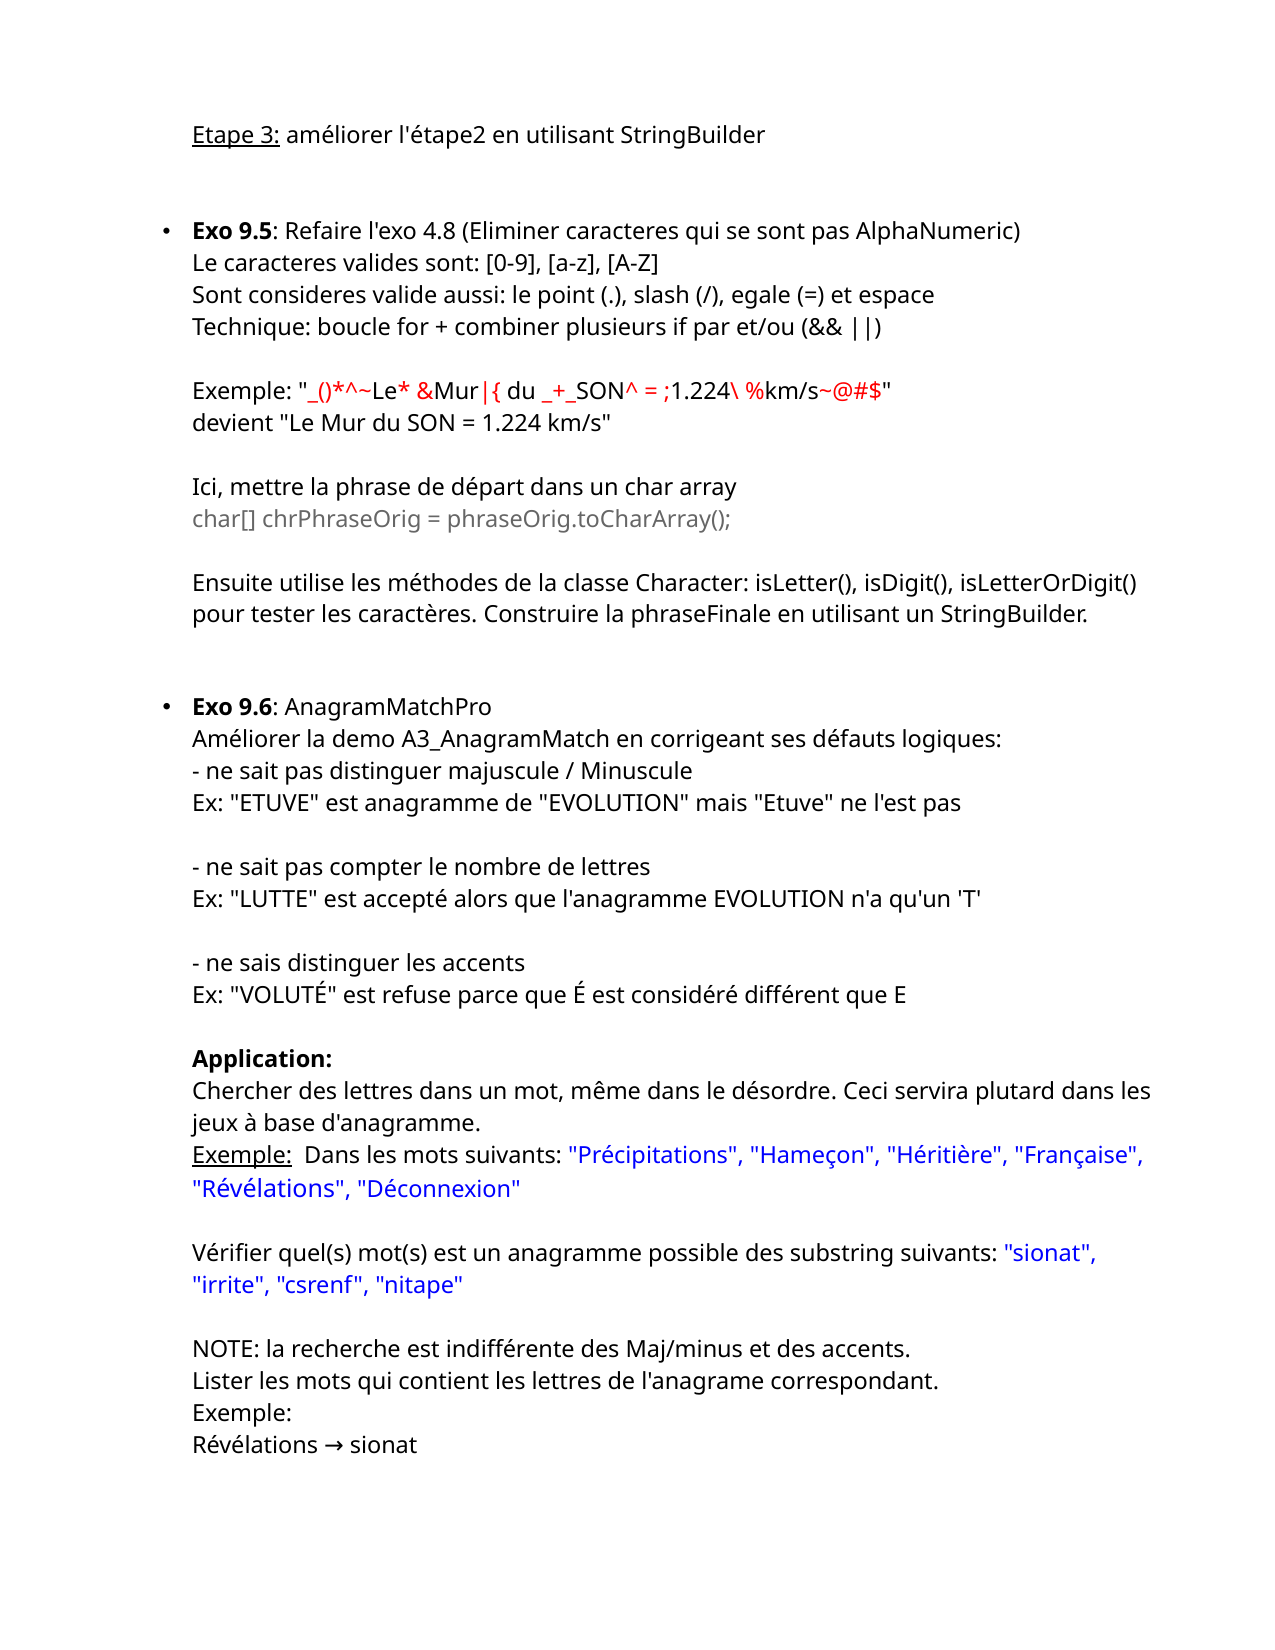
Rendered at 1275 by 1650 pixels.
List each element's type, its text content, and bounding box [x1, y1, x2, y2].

list [88, 1489, 1157, 1521]
list Etape 3: améliorer l'étape2 en utilisant StringBuilder [162, 118, 1157, 214]
list Exo 9.5: Refaire l'exo 4.8 (Eliminer caracteres qui se sont pas AlphaNumeric) Le caracteres valides sont: [0-9], [a-z], [A-Z] [162, 214, 1157, 278]
list Sont consideres valide aussi: le point (.), slash (/), egale (=) et espace Technique: boucle for + combiner plusieurs if par et/ou (&& ||) Exemple: "_()*^~Le* &Mur|{ du _+_SON^ = ;1.224\ %km/s~@#$" devient "Le Mur du SON = 1.224 km/s" Ici, mettre la phrase de départ dans un char array char[] chrPhraseOrig = phraseOrig.toCharArray(); Ensuite utilise les méthodes de la classe Character: isLetter(), isDigit(), isLetterOrDigit() pour tester les caractères. Construire la phraseFinale en utilisant un StringBuilder. [162, 278, 1157, 658]
list - ne sais distinguer les accents [162, 914, 1157, 978]
list Exo 9.6: AnagramMatchPro Améliorer la demo A3_AnagramMatch en corrigeant ses défauts logiques: - ne sait pas distinguer majuscule / Minuscule Ex: "ETUVE" est anagramme de "EVOLUTION" mais "Etuve" ne l'est pas - ne sait pas compter le nombre de lettres [162, 691, 1157, 882]
list Ex: "LUTTE" est accepté alors que l'anagramme EVOLUTION n'a qu'un 'T' [162, 882, 1157, 914]
list Ex: "VOLUTÉ" est refuse parce que É est considéré différent que E Application: Chercher des lettres dans un mot, même dans le désordre. Ceci servira plutard dans les jeux à base d'anagramme. Exemple: Dans les mots suivants: "Précipitations", "Hameçon", "Héritière", "Française", "Révélations", "Déconnexion" Vérifier quel(s) mot(s) est un anagramme possible des substring suivants: "sionat", "irrite", "csrenf", "nitape" NOTE: la recherche est indifférente des Maj/minus et des accents. Lister les mots qui contient les lettres de l'anagrame correspondant. Exemple: Révélations → sionat [162, 978, 1157, 1489]
